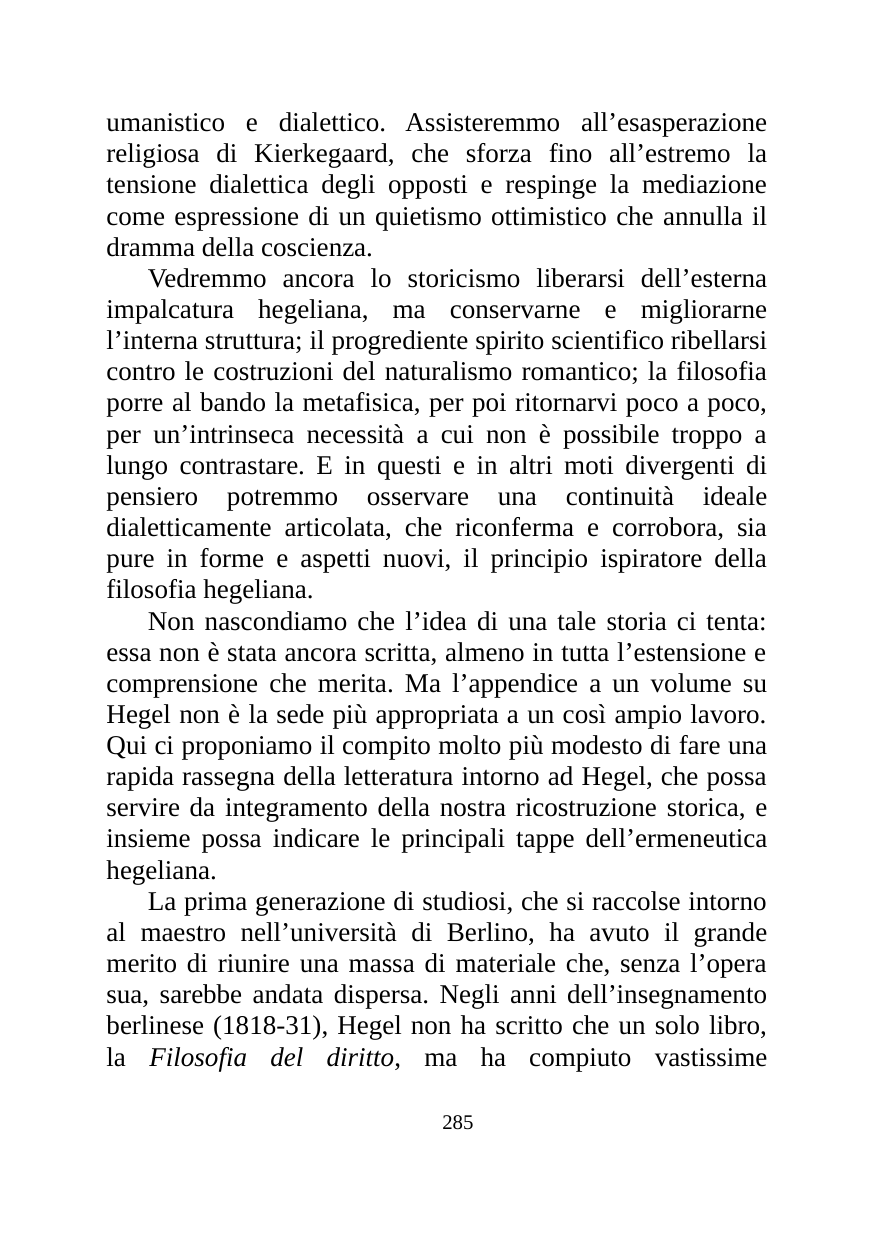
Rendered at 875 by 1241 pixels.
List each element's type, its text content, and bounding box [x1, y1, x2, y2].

text La prima generazione di studiosi, che si raccolse intorno al maestro nell’università di Berlino, ha avuto il grande merito di riunire una massa di materiale che, senza l’opera sua, sarebbe andata dispersa. Negli anni dell’insegnamento berlinese (1818-31), Hegel non ha scritto che un solo libro, la Filosofia del diritto, ma ha compiuto vastissime [106, 885, 768, 1072]
text umanistico e dialettico. Assisteremmo all’esasperazione religiosa di Kierkegaard, che sforza fino all’estremo la tensione dialettica degli opposti e respinge la mediazione come espressione di un quietismo ottimistico che annulla il dramma della coscienza. [106, 106, 768, 262]
text Non nascondiamo che l’idea di una tale storia ci tenta: essa non è stata ancora scritta, almeno in tutta l’estensione e comprensione che merita. Ma l’appendice a un volume su Hegel non è la sede più appropriata a un così ampio lavoro. Qui ci proponiamo il compito molto più modesto di fare una rapida rassegna della letteratura intorno ad Hegel, che possa servire da integramento della nostra ricostruzione storica, e insieme possa indicare le principali tappe dell’ermeneutica hegeliana. [106, 604, 768, 885]
text Vedremmo ancora lo storicismo liberarsi dell’esterna impalcatura hegeliana, ma conservarne e migliorarne l’interna struttura; il progrediente spirito scientifico ribellarsi contro le costruzioni del naturalismo romantico; la filosofia porre al bando la metafisica, per poi ritornarvi poco a poco, per un’intrinseca necessità a cui non è possibile troppo a lungo contrastare. E in questi e in altri moti divergenti di pensiero potremmo osservare una continuità ideale dialetticamente articolata, che riconferma e corrobora, sia pure in forme e aspetti nuovi, il principio ispiratore della filosofia hegeliana. [106, 262, 768, 604]
